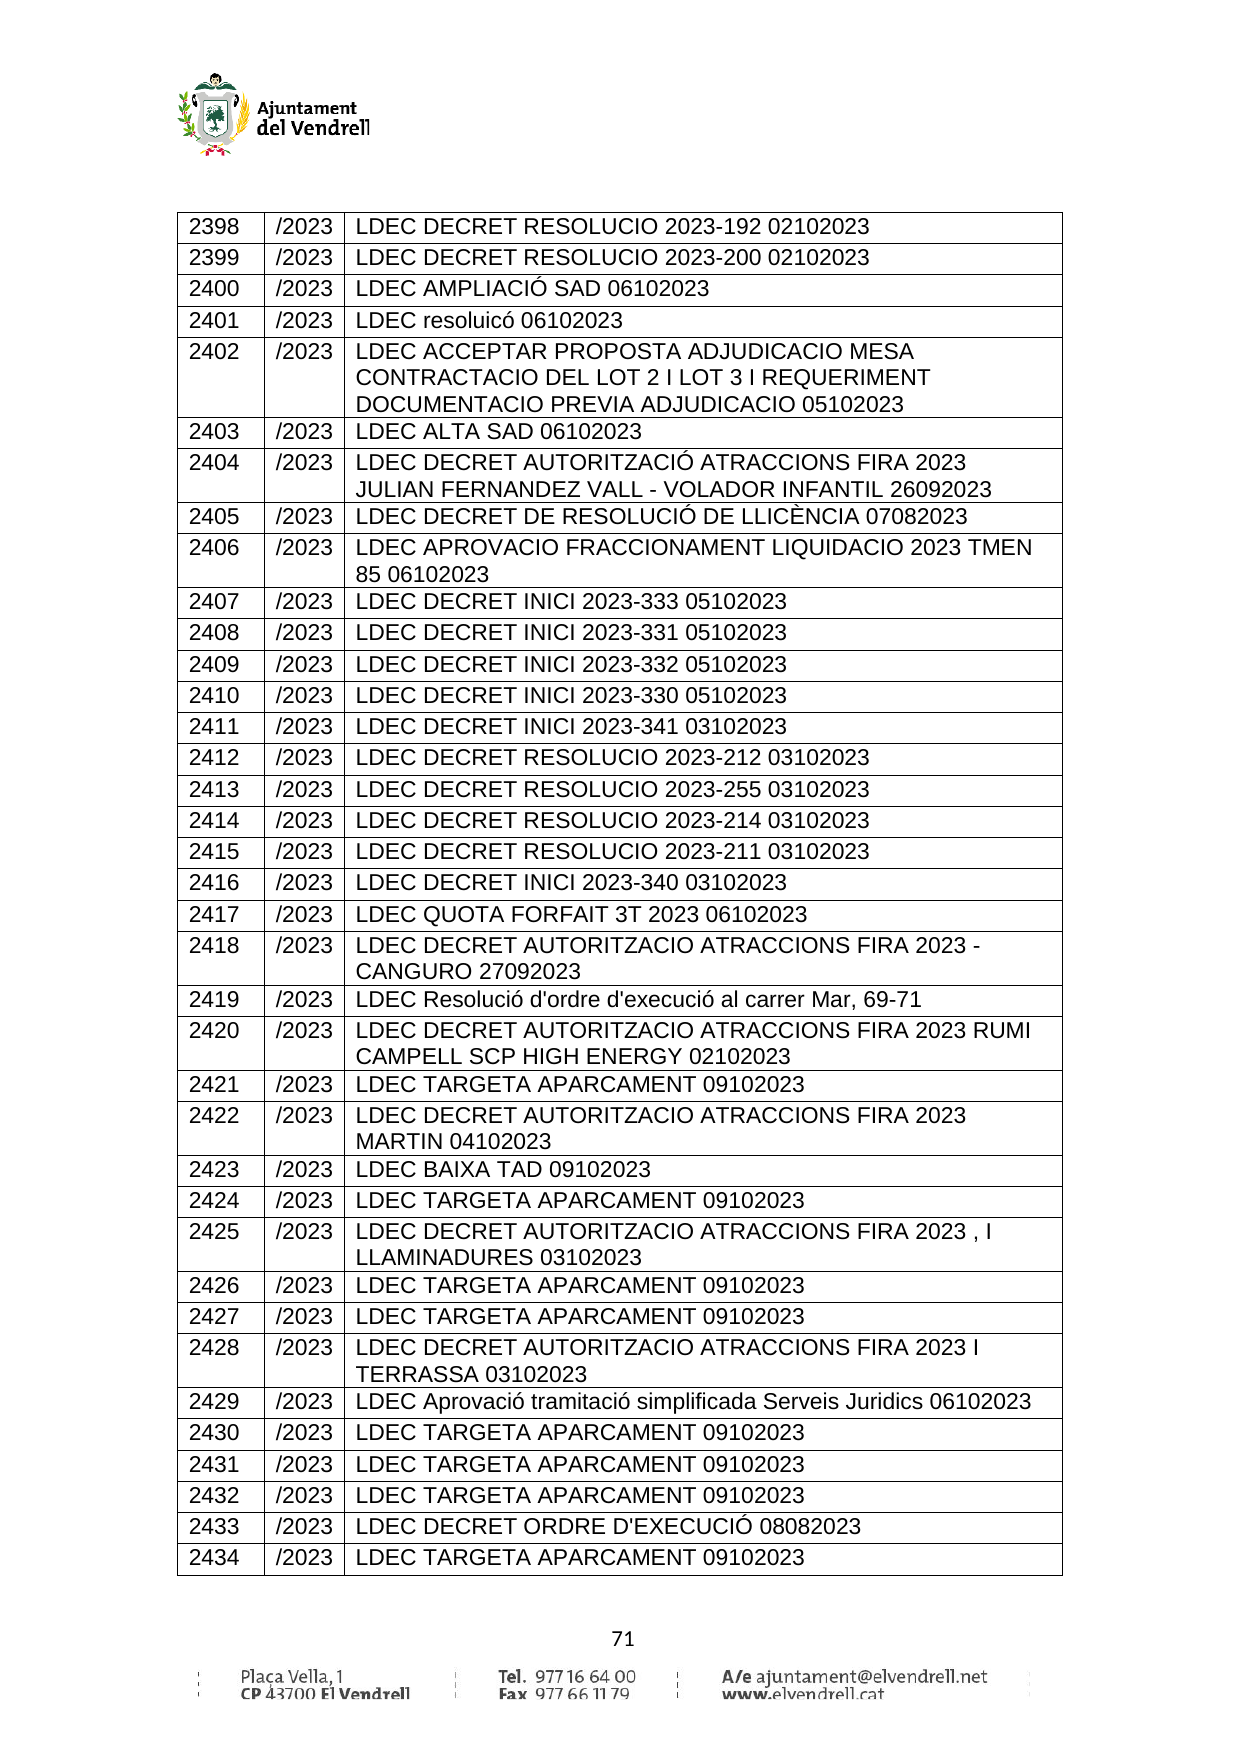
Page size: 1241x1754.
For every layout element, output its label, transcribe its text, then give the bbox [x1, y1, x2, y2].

table_cell 2423 [178, 1156, 264, 1186]
table_cell 2411 [178, 713, 264, 743]
table_cell LDEC DECRET INICI 2023-331 05102023 [345, 619, 1062, 649]
table_cell LDEC DECRET RESOLUCIO 2023-200 02102023 [345, 244, 1062, 274]
table_cell /2023 [265, 869, 344, 899]
table_cell LDEC APROVACIO FRACCIONAMENT LIQUIDACIO 2023 TMEN 85 06102023 [345, 534, 1062, 587]
table_cell /2023 [265, 682, 344, 712]
table_cell /2023 [265, 651, 344, 681]
table_cell /2023 [265, 932, 344, 984]
table_cell LDEC TARGETA APARCAMENT 09102023 [345, 1544, 1062, 1574]
table_cell LDEC DECRET RESOLUCIO 2023-214 03102023 [345, 807, 1062, 837]
table_cell LDEC DECRET RESOLUCIO 2023-211 03102023 [345, 838, 1062, 868]
table_cell /2023 [265, 1017, 344, 1069]
table_cell /2023 [265, 588, 344, 618]
table_cell /2023 [265, 213, 344, 243]
table_cell LDEC DECRET RESOLUCIO 2023-255 03102023 [345, 776, 1062, 806]
table_cell 2434 [178, 1544, 264, 1574]
table_cell LDEC TARGETA APARCAMENT 09102023 [345, 1303, 1062, 1333]
table_cell /2023 [265, 838, 344, 868]
table_cell 2426 [178, 1272, 264, 1302]
table_cell LDEC DECRET AUTORITZACIO ATRACCIONS FIRA 2023 I TERRASSA 03102023 [345, 1334, 1062, 1387]
table_cell LDEC Aprovació tramitació simplificada Serveis Juridics 06102023 [345, 1388, 1062, 1418]
table_cell LDEC DECRET AUTORITZACIO ATRACCIONS FIRA 2023 RUMI CAMPELL SCP HIGH ENERGY 02102023 [345, 1017, 1062, 1069]
table_cell LDEC resoluicó 06102023 [345, 307, 1062, 337]
table_cell /2023 [265, 776, 344, 806]
table_cell 2424 [178, 1187, 264, 1217]
table_cell LDEC TARGETA APARCAMENT 09102023 [345, 1071, 1062, 1101]
table_cell LDEC DECRET RESOLUCIO 2023-192 02102023 [345, 213, 1062, 243]
table_cell LDEC ALTA SAD 06102023 [345, 418, 1062, 448]
table_cell 2433 [178, 1513, 264, 1543]
table_cell 2427 [178, 1303, 264, 1333]
table_cell /2023 [265, 338, 344, 417]
table_cell /2023 [265, 1388, 344, 1418]
table_cell 2428 [178, 1334, 264, 1387]
table_cell LDEC QUOTA FORFAIT 3T 2023 06102023 [345, 901, 1062, 931]
table_cell LDEC TARGETA APARCAMENT 09102023 [345, 1187, 1062, 1217]
table_cell 2429 [178, 1388, 264, 1418]
table_cell LDEC ACCEPTAR PROPOSTA ADJUDICACIO MESA CONTRACTACIO DEL LOT 2 I LOT 3 I REQUERIMENT DOCUMENTACIO PREVIA ADJUDICACIO 05102023 [345, 338, 1062, 417]
table_cell LDEC TARGETA APARCAMENT 09102023 [345, 1419, 1062, 1449]
table_cell /2023 [265, 307, 344, 337]
table_cell 2398 [178, 213, 264, 243]
table_cell 2409 [178, 651, 264, 681]
table_cell /2023 [265, 418, 344, 448]
table_cell /2023 [265, 713, 344, 743]
table_cell 2418 [178, 932, 264, 984]
table_cell /2023 [265, 807, 344, 837]
table_cell LDEC DECRET INICI 2023-340 03102023 [345, 869, 1062, 899]
table_cell /2023 [265, 986, 344, 1016]
table_cell 2401 [178, 307, 264, 337]
table_cell /2023 [265, 275, 344, 306]
table_cell LDEC AMPLIACIÓ SAD 06102023 [345, 275, 1062, 306]
table_cell 2414 [178, 807, 264, 837]
table_cell LDEC TARGETA APARCAMENT 09102023 [345, 1272, 1062, 1302]
table_cell 2407 [178, 588, 264, 618]
table_cell /2023 [265, 1513, 344, 1543]
table_cell 2413 [178, 776, 264, 806]
table_cell /2023 [265, 1451, 344, 1481]
table_cell /2023 [265, 619, 344, 649]
table_cell 2402 [178, 338, 264, 417]
table_cell 2404 [178, 449, 264, 502]
table_cell /2023 [265, 1482, 344, 1512]
table_cell LDEC DECRET ORDRE D'EXECUCIÓ 08082023 [345, 1513, 1062, 1543]
table_cell /2023 [265, 1334, 344, 1387]
table_cell /2023 [265, 1272, 344, 1302]
table_cell LDEC TARGETA APARCAMENT 09102023 [345, 1482, 1062, 1512]
table_cell 2430 [178, 1419, 264, 1449]
table_cell 2408 [178, 619, 264, 649]
table_cell LDEC DECRET AUTORITZACIÓ ATRACCIONS FIRA 2023 JULIAN FERNANDEZ VALL - VOLADOR INFANTIL 26092023 [345, 449, 1062, 502]
table_cell /2023 [265, 1419, 344, 1449]
table_cell 2419 [178, 986, 264, 1016]
table_cell /2023 [265, 1156, 344, 1186]
table_cell 2406 [178, 534, 264, 587]
table_cell LDEC DECRET INICI 2023-330 05102023 [345, 682, 1062, 712]
table_cell /2023 [265, 244, 344, 274]
table_cell 2400 [178, 275, 264, 306]
table_cell 2416 [178, 869, 264, 899]
table_cell /2023 [265, 1102, 344, 1154]
table_cell /2023 [265, 1218, 344, 1271]
table_cell LDEC DECRET RESOLUCIO 2023-212 03102023 [345, 744, 1062, 774]
table_cell LDEC Resolució d'ordre d'execució al carrer Mar, 69-71 [345, 986, 1062, 1016]
table_cell 2417 [178, 901, 264, 931]
table_cell LDEC DECRET AUTORITZACIO ATRACCIONS FIRA 2023 MARTIN 04102023 [345, 1102, 1062, 1154]
table_cell /2023 [265, 744, 344, 774]
table_cell LDEC BAIXA TAD 09102023 [345, 1156, 1062, 1186]
table_cell 2422 [178, 1102, 264, 1154]
table_cell /2023 [265, 1544, 344, 1574]
table_cell 2421 [178, 1071, 264, 1101]
table_cell /2023 [265, 901, 344, 931]
table_cell /2023 [265, 1071, 344, 1101]
table_cell LDEC DECRET INICI 2023-341 03102023 [345, 713, 1062, 743]
table_cell LDEC DECRET INICI 2023-333 05102023 [345, 588, 1062, 618]
table_cell LDEC DECRET DE RESOLUCIÓ DE LLICÈNCIA 07082023 [345, 503, 1062, 533]
table_cell 2432 [178, 1482, 264, 1512]
table_cell LDEC TARGETA APARCAMENT 09102023 [345, 1451, 1062, 1481]
table_cell 2425 [178, 1218, 264, 1271]
table_cell /2023 [265, 1303, 344, 1333]
table_cell 2415 [178, 838, 264, 868]
table_cell /2023 [265, 534, 344, 587]
table_cell 2405 [178, 503, 264, 533]
table_cell 2399 [178, 244, 264, 274]
table_cell /2023 [265, 449, 344, 502]
table_cell /2023 [265, 503, 344, 533]
table_cell 2420 [178, 1017, 264, 1069]
table_cell 2412 [178, 744, 264, 774]
table_cell LDEC DECRET AUTORITZACIO ATRACCIONS FIRA 2023 , I LLAMINADURES 03102023 [345, 1218, 1062, 1271]
table_cell /2023 [265, 1187, 344, 1217]
table_cell 2410 [178, 682, 264, 712]
table_cell LDEC DECRET INICI 2023-332 05102023 [345, 651, 1062, 681]
table_cell 2403 [178, 418, 264, 448]
table_cell LDEC DECRET AUTORITZACIO ATRACCIONS FIRA 2023 - CANGURO 27092023 [345, 932, 1062, 984]
table_cell 2431 [178, 1451, 264, 1481]
